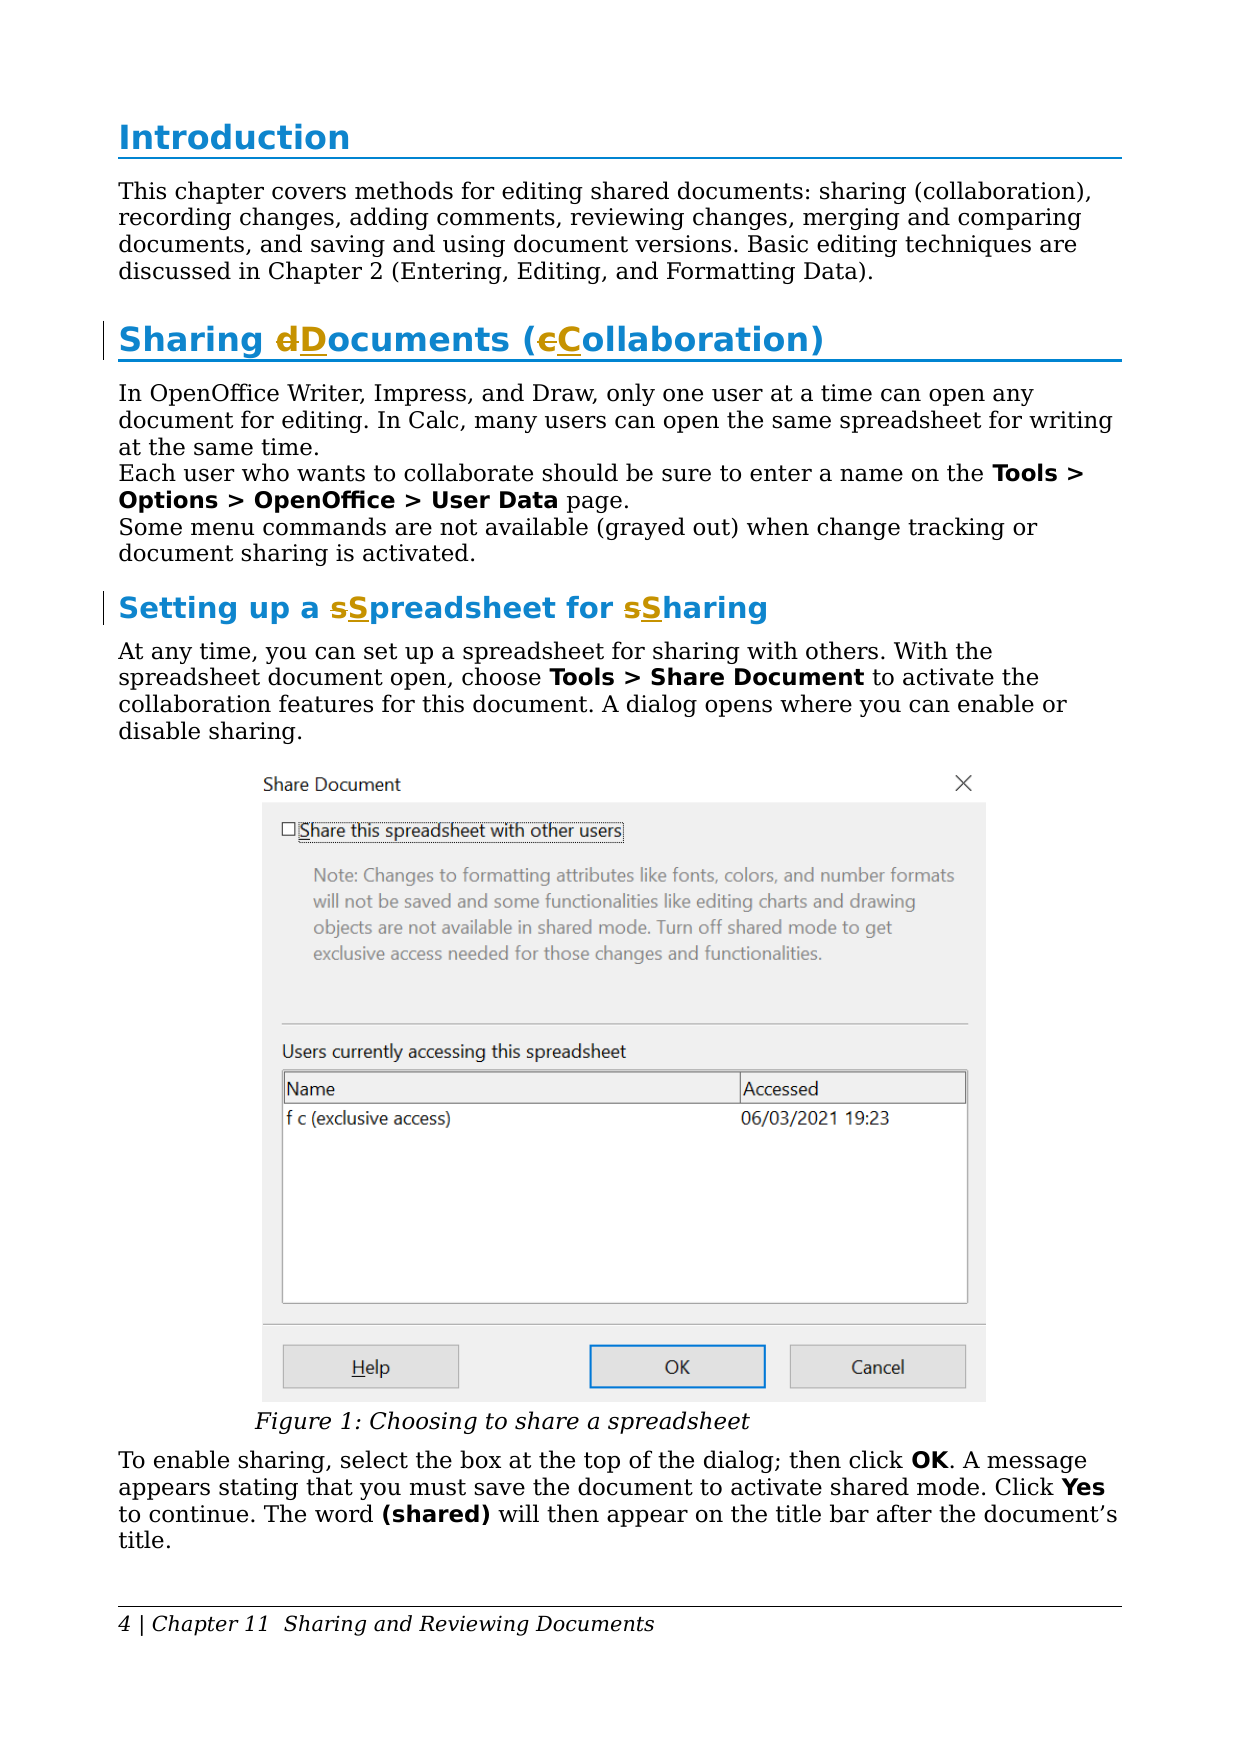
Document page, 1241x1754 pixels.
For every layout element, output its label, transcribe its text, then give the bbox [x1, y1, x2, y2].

subtitle Sharing Documents (Collaboration) [118, 321, 1122, 359]
text Some menu commands are not available (grayed out) when change tracking or document sharing is activated. [118, 514, 1122, 567]
text To enable sharing, select the box at the top of the dialog; then click OK. A message appears stating that you must save the document to activate shared mode. Click Yes to continue. The word (shared) will then appear on the title bar after the document’s title. [118, 1447, 1122, 1554]
text In OpenOffice Writer, Impress, and Draw, only one user at a time can open any document for editing. In Calc, many users can open the same spreadsheet for writing at the same time. [118, 381, 1122, 461]
subtitle Introduction [118, 118, 1122, 157]
picture [262, 769, 986, 1402]
text Each user who wants to collaborate should be sure to enter a name on the Tools > Options > OpenOffice > User Data page. [118, 461, 1122, 514]
text Figure 1: Choosing to share a spreadsheet [255, 1408, 985, 1435]
text This chapter covers methods for editing shared documents: sharing (collaboration), recording changes, adding comments, reviewing changes, merging and comparing documents, and saving and using document versions. Basic editing techniques are discussed in Chapter 2 (Entering, Editing, and Formatting Data). [118, 178, 1122, 284]
text At any time, you can set up a spreadsheet for sharing with others. With the spreadsheet document open, choose Tools > Share Document to activate the collaboration features for this document. A dialog opens where you can enable or disable sharing. [118, 638, 1122, 744]
subtitle Setting up a Spreadsheet for Sharing [118, 591, 1122, 625]
